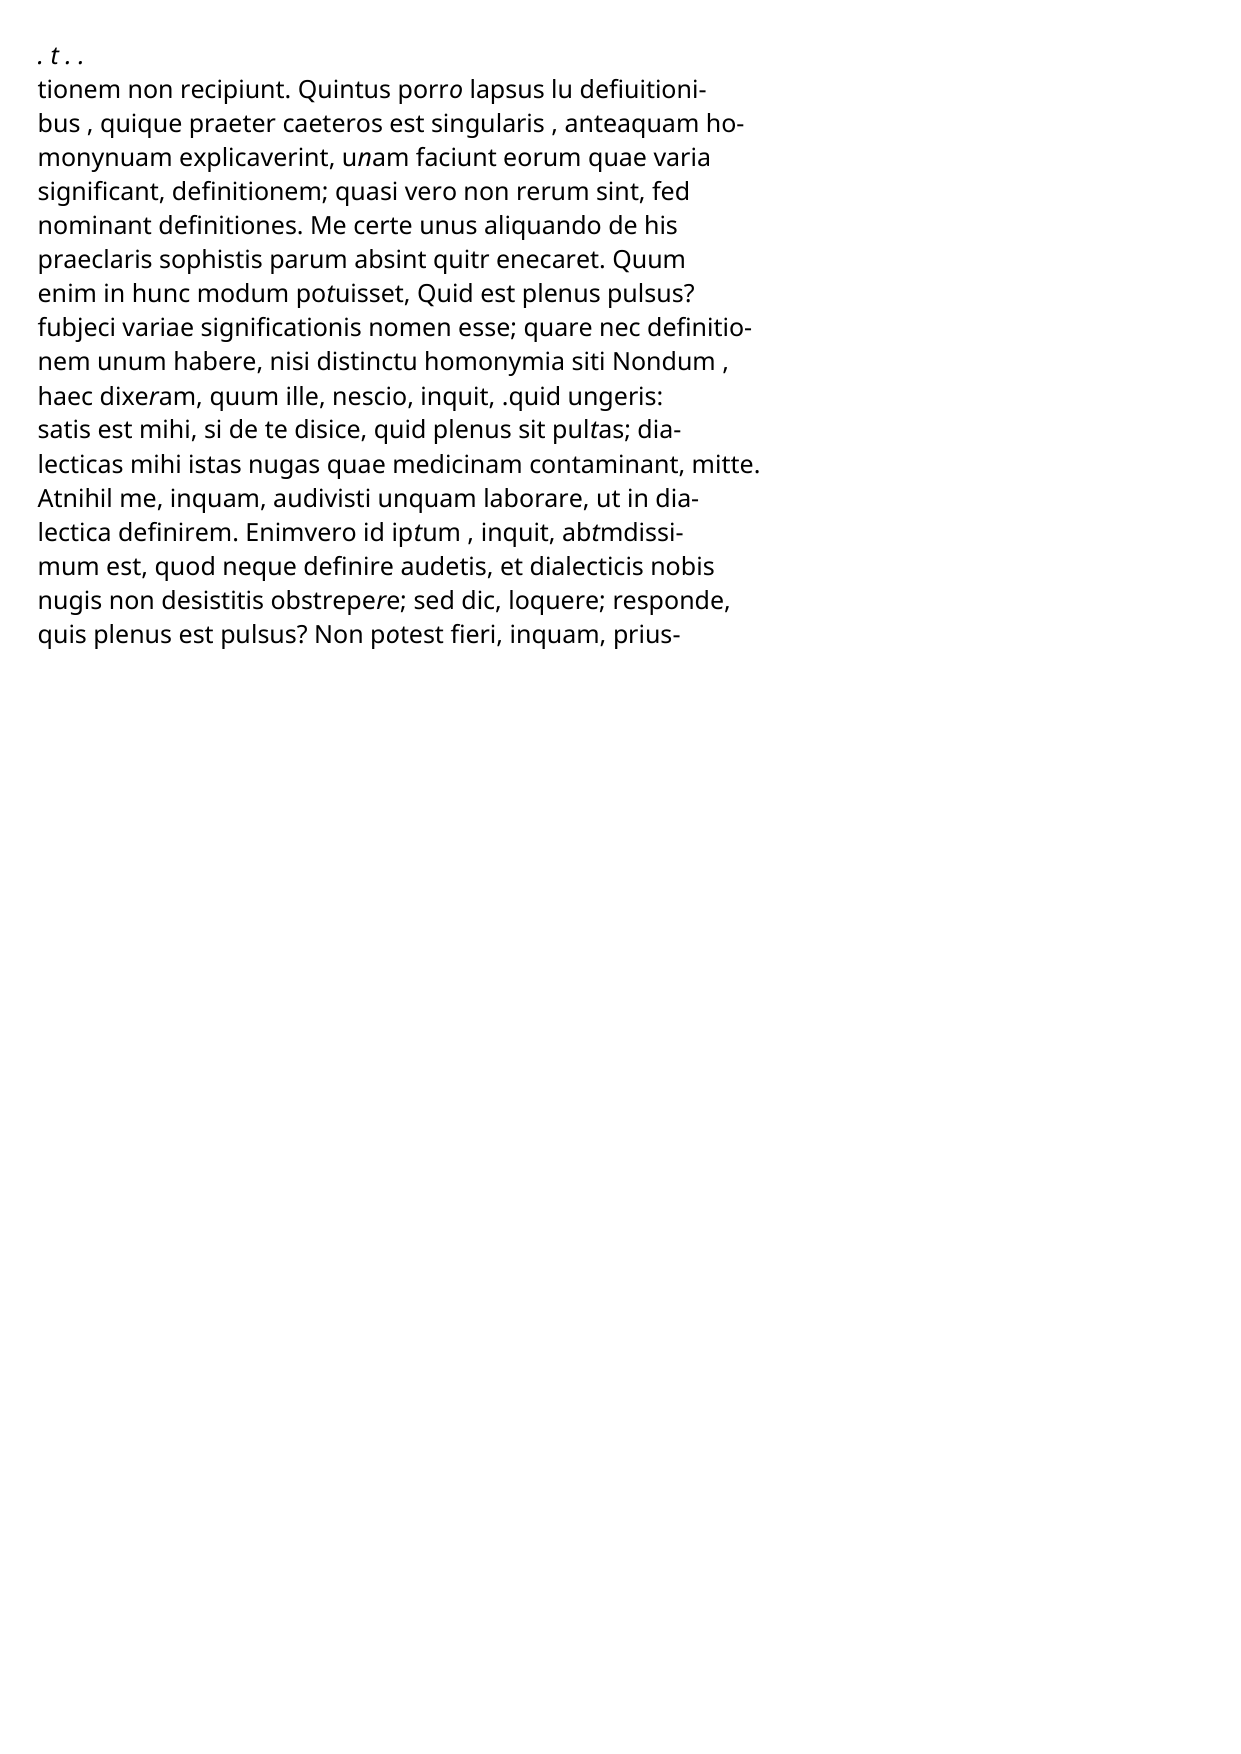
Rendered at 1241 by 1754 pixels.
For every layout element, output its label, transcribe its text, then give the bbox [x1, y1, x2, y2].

text . t . . tionem non recipiunt. Quintus porro lapsus lu defiuitioni- bus , quique praeter caeteros est singularis , anteaquam ho- monynuam explicaverint, unam faciunt eorum quae varia significant, definitionem; quasi vero non rerum sint, fed nominant definitiones. Me certe unus aliquando de his praeclaris sophistis parum absint quitr enecaret. Quum enim in hunc modum potuisset, Quid est plenus pulsus? fubjeci variae significationis nomen esse; quare nec definitio- nem unum habere, nisi distinctu homonymia siti Nondum , haec dixeram, quum ille, nescio, inquit, .quid ungeris: satis est mihi, si de te disice, quid plenus sit pultas; dia- lecticas mihi istas nugas quae medicinam contaminant, mitte. Atnihil me, inquam, audivisti unquam laborare, ut in dia- lectica definirem. Enimvero id iptum , inquit, abtmdissi- mum est, quod neque definire audetis, et dialecticis nobis nugis non desistitis obstrepere; sed dic, loquere; responde, quis plenus est pulsus? Non potest fieri, inquam, prius- [37, 37, 1203, 651]
